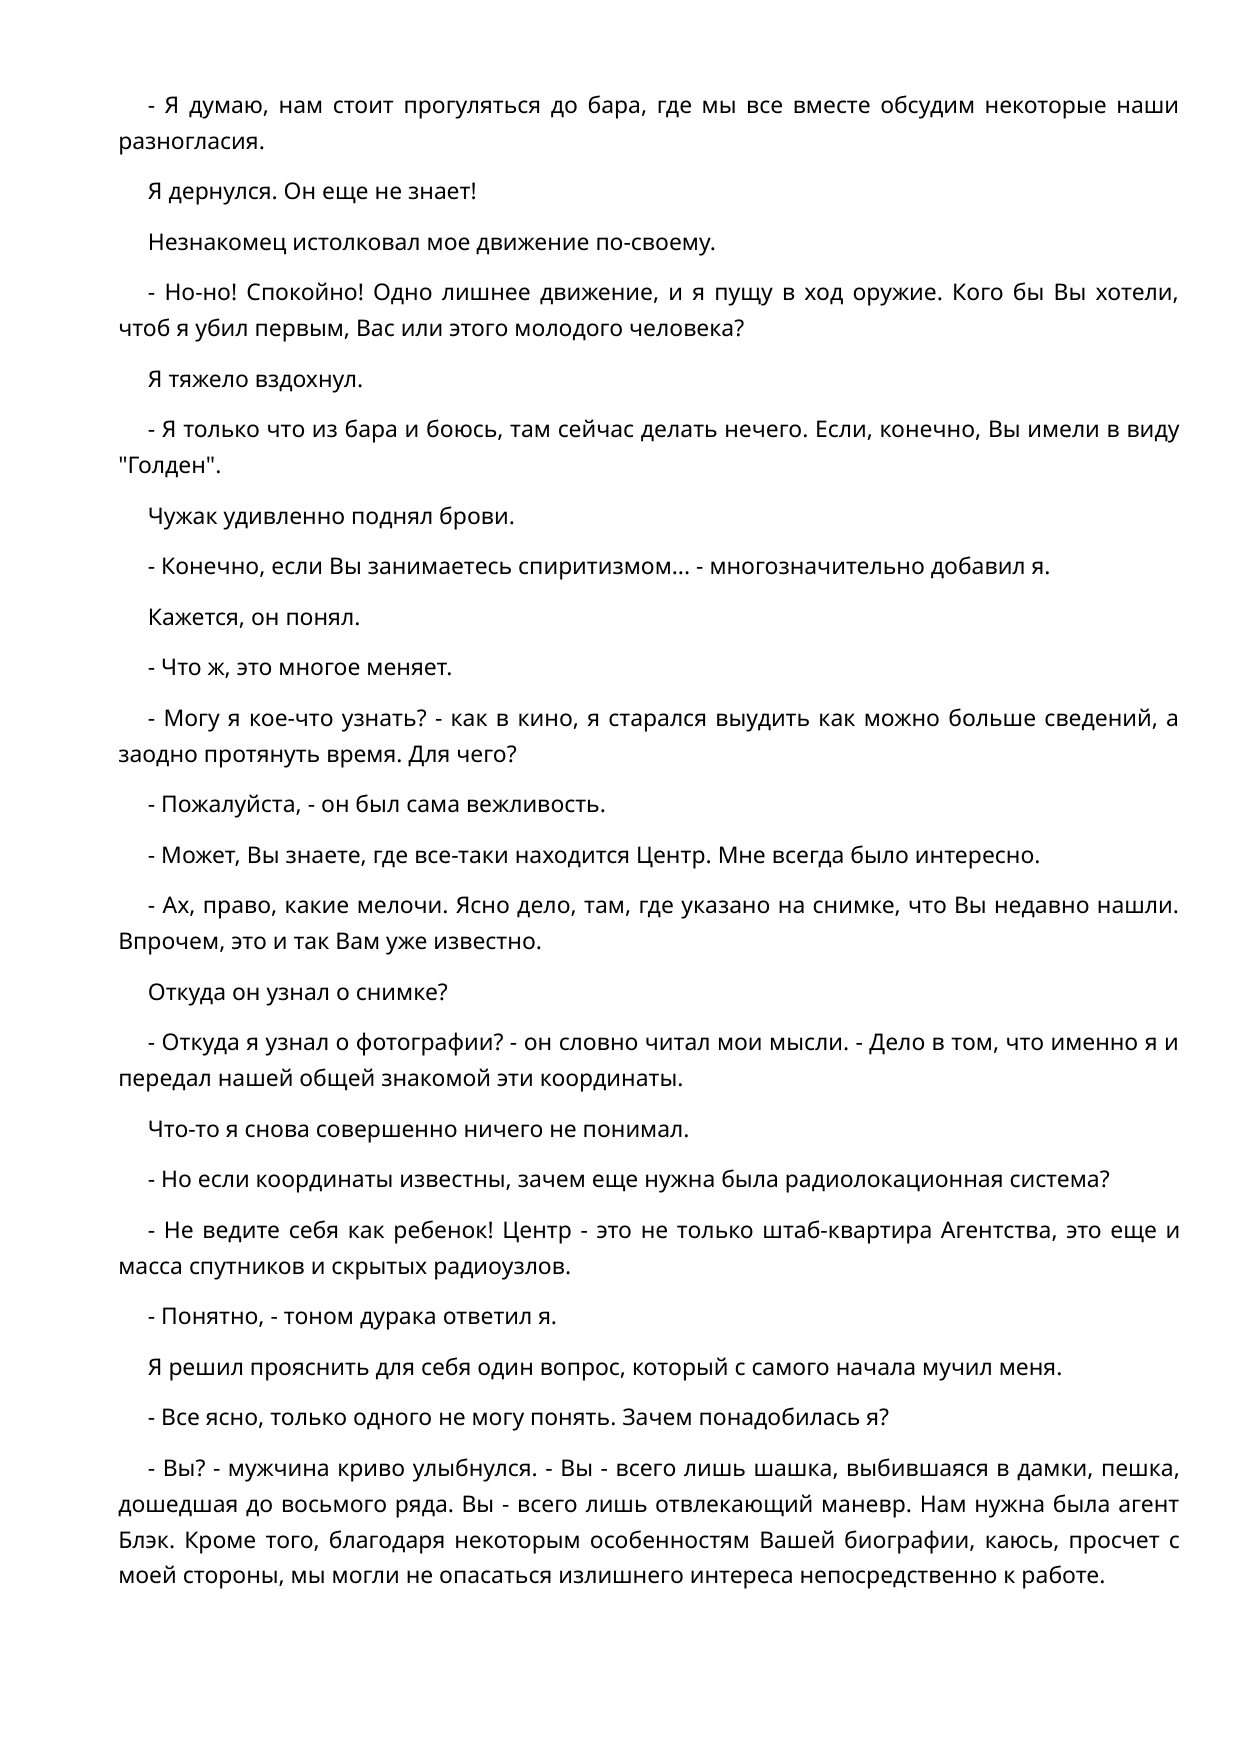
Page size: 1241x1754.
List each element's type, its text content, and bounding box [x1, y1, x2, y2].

text - Вы? - мужчина криво улыбнулся. - Вы - всего лишь шашка, выбившаяся в дамки, пешка, дошедшая до восьмого ряда. Вы - всего лишь отвлекающий маневр. Нам нужна была агент Блэк. Кроме того, благодаря некоторым особенностям Вашей биографии, каюсь, просчет с моей стороны, мы могли не опасаться излишнего интереса непосредственно к работе. [118, 1452, 1181, 1591]
text - Может, Вы знаете, где все-таки находится Центр. Мне всегда было интересно. [118, 839, 1181, 870]
text - Пожалуйста, - он был сама вежливость. [118, 788, 1181, 819]
text Что-то я снова совершенно ничего не понимал. [118, 1113, 1181, 1144]
text Незнакомец истолковал мое движение по-своему. [118, 226, 1181, 257]
text - Не ведите себя как ребенок! Центр - это не только штаб-квартира Агентства, это еще и масса спутников и скрытых радиоузлов. [118, 1214, 1181, 1281]
text - Ах, право, какие мелочи. Ясно дело, там, где указано на снимке, что Вы недавно нашли. Впрочем, это и так Вам уже известно. [118, 889, 1181, 956]
text - Откуда я узнал о фотографии? - он словно читал мои мысли. - Дело в том, что именно я и передал нашей общей знакомой эти координаты. [118, 1026, 1181, 1093]
text - Все ясно, только одного не могу понять. Зачем понадобилась я? [118, 1401, 1181, 1432]
text Я тяжело вздохнул. [118, 363, 1181, 394]
text Я дернулся. Он еще не знает! [118, 175, 1181, 206]
text - Могу я кое-что узнать? - как в кино, я старался выудить как можно больше сведений, а заодно протянуть время. Для чего? [118, 702, 1181, 769]
text Я решил прояснить для себя один вопрос, который с самого начала мучил меня. [118, 1351, 1181, 1382]
text - Я думаю, нам стоит прогуляться до бара, где мы все вместе обсудим некоторые наши разногласия. [118, 89, 1181, 156]
text Откуда он узнал о снимке? [118, 976, 1181, 1007]
text - Что ж, это многое меняет. [118, 651, 1181, 682]
text - Понятно, - тоном дурака ответил я. [118, 1300, 1181, 1331]
text - Я только что из бара и боюсь, там сейчас делать нечего. Если, конечно, Вы имели в виду "Голден". [118, 413, 1181, 480]
text - Конечно, если Вы занимаетесь спиритизмом... - многозначительно добавил я. [118, 550, 1181, 581]
text - Но если координаты известны, зачем еще нужна была радиолокационная система? [118, 1163, 1181, 1194]
text Чужак удивленно поднял брови. [118, 499, 1181, 531]
text Кажется, он понял. [118, 601, 1181, 632]
text - Но-но! Спокойно! Одно лишнее движение, и я пущу в ход оружие. Кого бы Вы хотели, чтоб я убил первым, Вас или этого молодого человека? [118, 276, 1181, 343]
